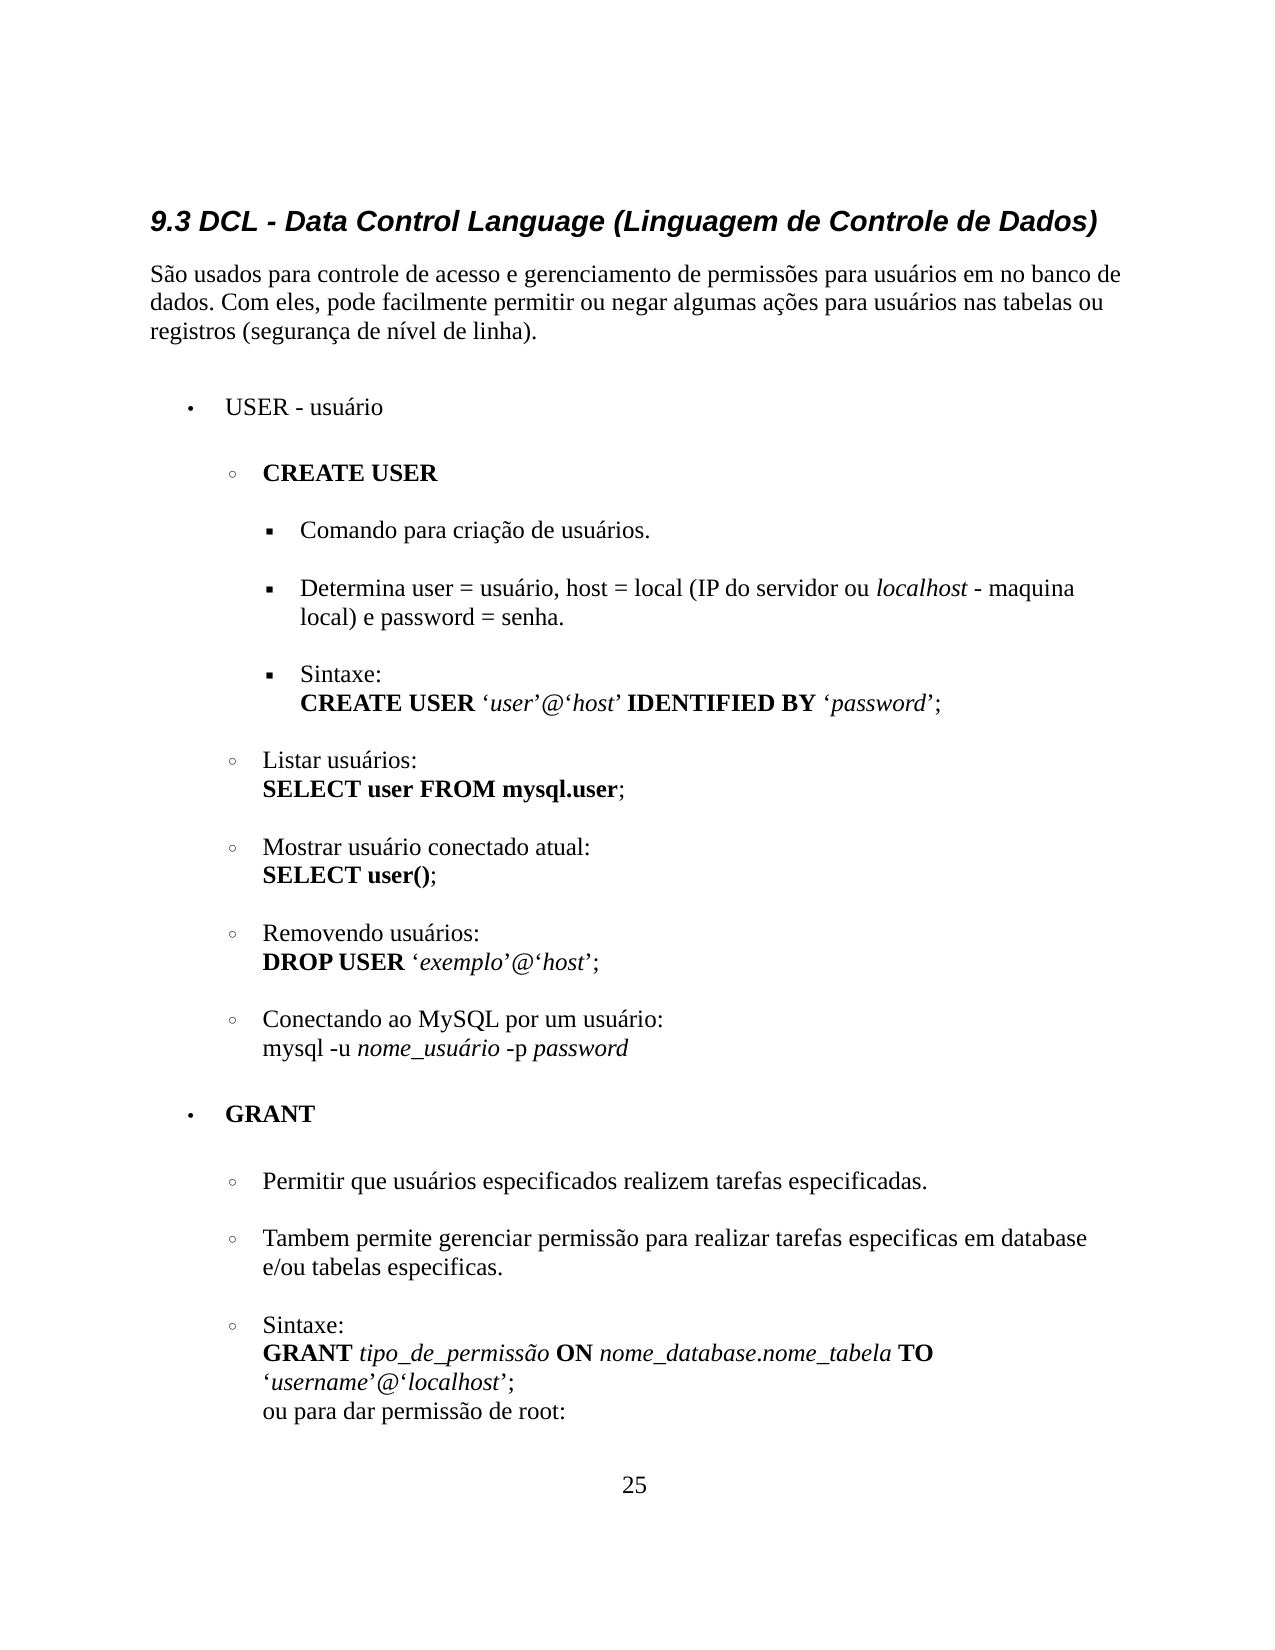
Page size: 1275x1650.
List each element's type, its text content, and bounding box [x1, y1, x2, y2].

subtitle 9.3 DCL - Data Control Language (Linguagem de Controle de Dados) [150, 204, 1125, 237]
list Tambem permite gerenciar permissão para realizar tarefas especificas em database e/ou tabelas especificas. [225, 1223, 1125, 1310]
list Listar usuários: SELECT user FROM mysql.user; [225, 746, 1125, 832]
list Sintaxe: GRANT tipo_de_permissão ON nome_database.nome_tabela TO ‘username’@‘localhost’; ou para dar permissão de root: [225, 1310, 1125, 1425]
text São usados para controle de acesso e gerenciamento de permissões para usuários em no banco de dados. Com eles, pode facilmente permitir ou negar algumas ações para usuários nas tabelas ou registros (segurança de nível de linha). [150, 259, 1125, 374]
list Removendo usuários: DROP USER ‘exemplo’@‘host’; [225, 918, 1125, 1004]
list Permitir que usuários especificados realizem tarefas especificadas. [225, 1166, 1125, 1223]
list Mostrar usuário conectado atual: SELECT user(); [225, 832, 1125, 918]
list CREATE USER [225, 458, 1125, 516]
list Determina user = usuário, host = local (IP do servidor ou localhost - maquina local) e password = senha. [262, 573, 1125, 659]
list USER - usuário [187, 392, 1125, 449]
list Conectando ao MySQL por um usuário: mysql -u nome_usuário -p password [225, 1004, 1125, 1091]
list Comando para criação de usuários. [262, 516, 1125, 573]
list Sintaxe: CREATE USER ‘user’@‘host’ IDENTIFIED BY ‘password’; [262, 659, 1125, 746]
list GRANT [187, 1099, 1125, 1157]
